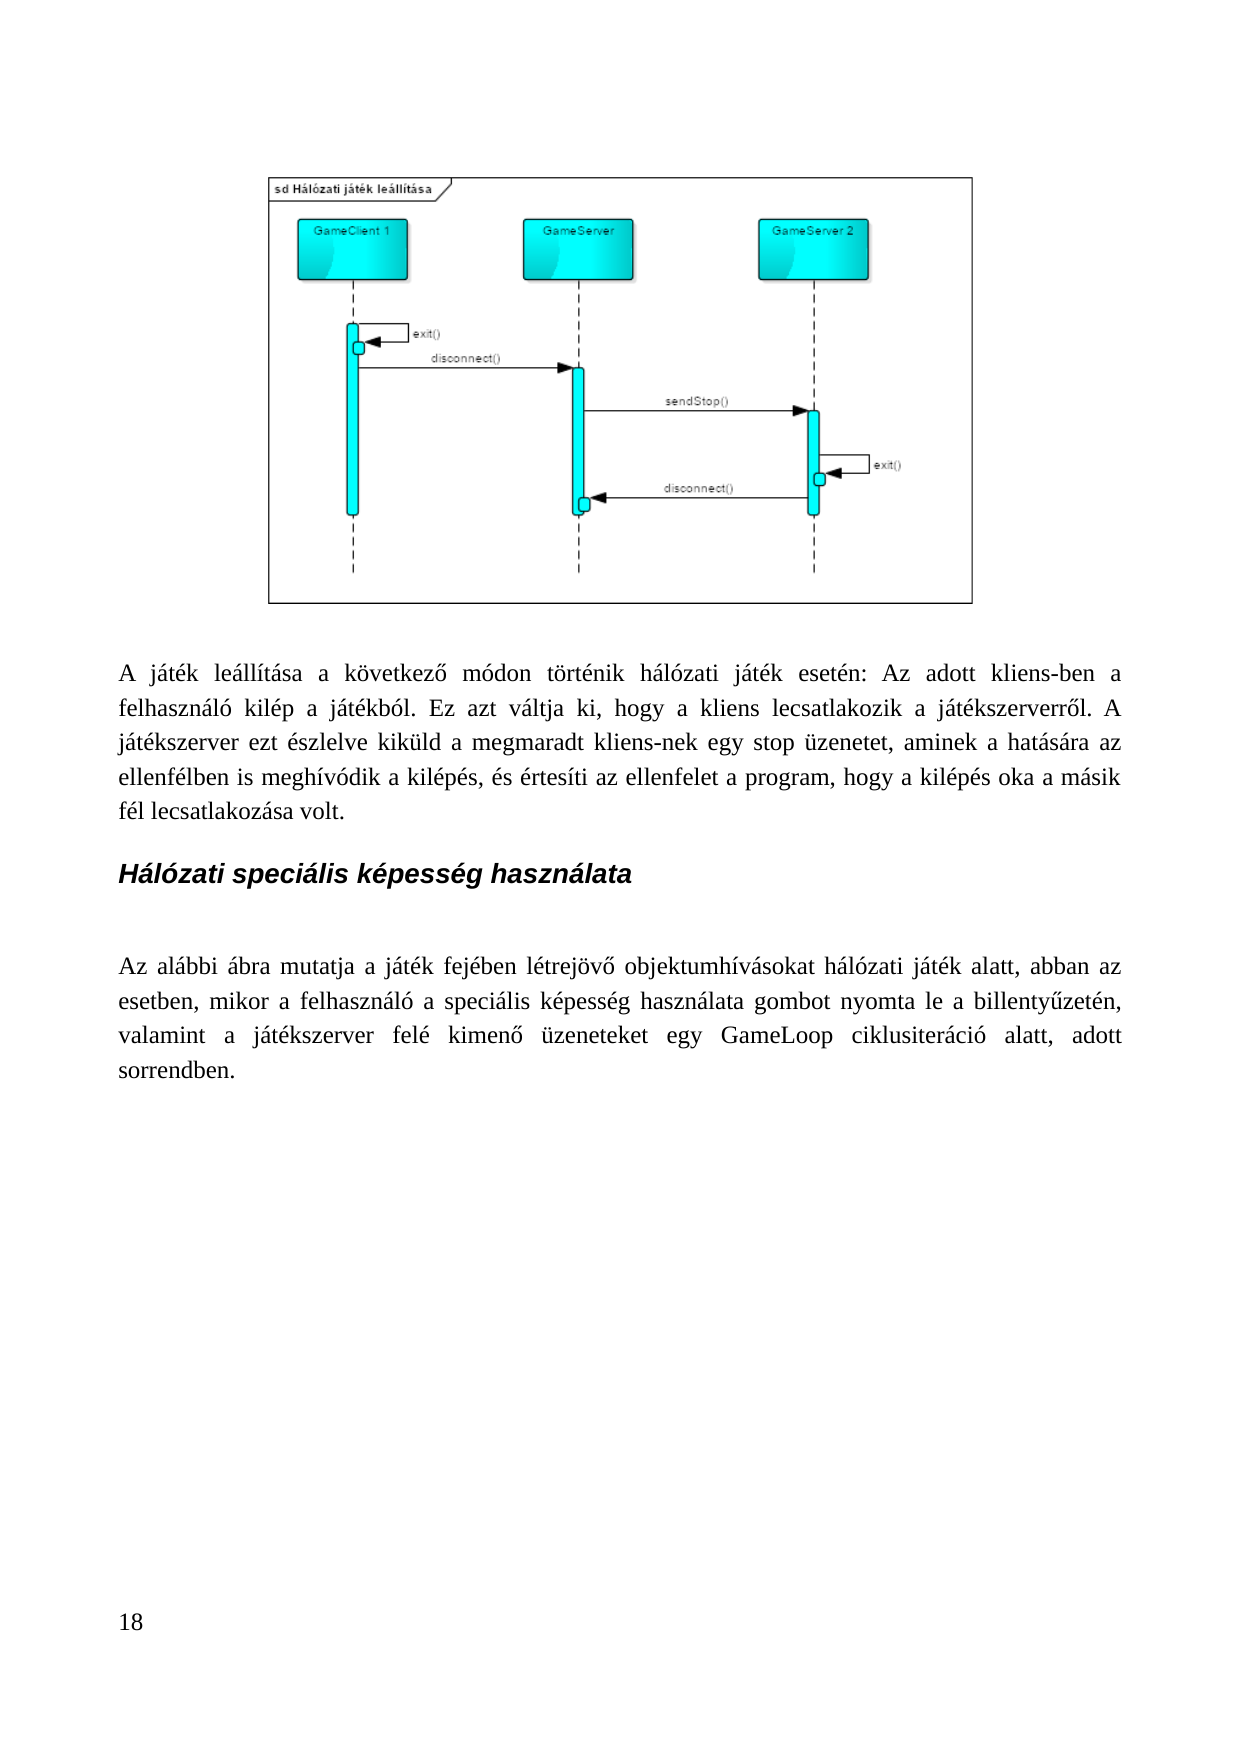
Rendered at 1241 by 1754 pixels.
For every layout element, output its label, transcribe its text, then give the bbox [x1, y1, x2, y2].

subtitle Hálózati speciális képesség használata [118, 858, 1122, 890]
text Az alábbi ábra mutatja a játék fejében létrejövő objektumhívásokat hálózati játék alatt, abban az esetben, mikor a felhasználó a speciális képesség használata gombot nyomta le a billentyűzetén, valamint a játékszerver felé kimenő üzeneteket egy GameLoop ciklusiteráció alatt, adott sorrendben. [118, 951, 1122, 1083]
text A játék leállítása a következő módon történik hálózati játék esetén: Az adott kliens-ben a felhasználó kilép a játékból. Ez azt váltja ki, hogy a kliens lecsatlakozik a játékszerverről. A játékszerver ezt észlelve kiküld a megmaradt kliens-nek egy stop üzenetet, aminek a hatására az ellenfélben is meghívódik a kilépés, és értesíti az ellenfelet a program, hogy a kilépés oka a másik fél lecsatlakozása volt. [118, 658, 1122, 825]
picture [267, 176, 973, 604]
